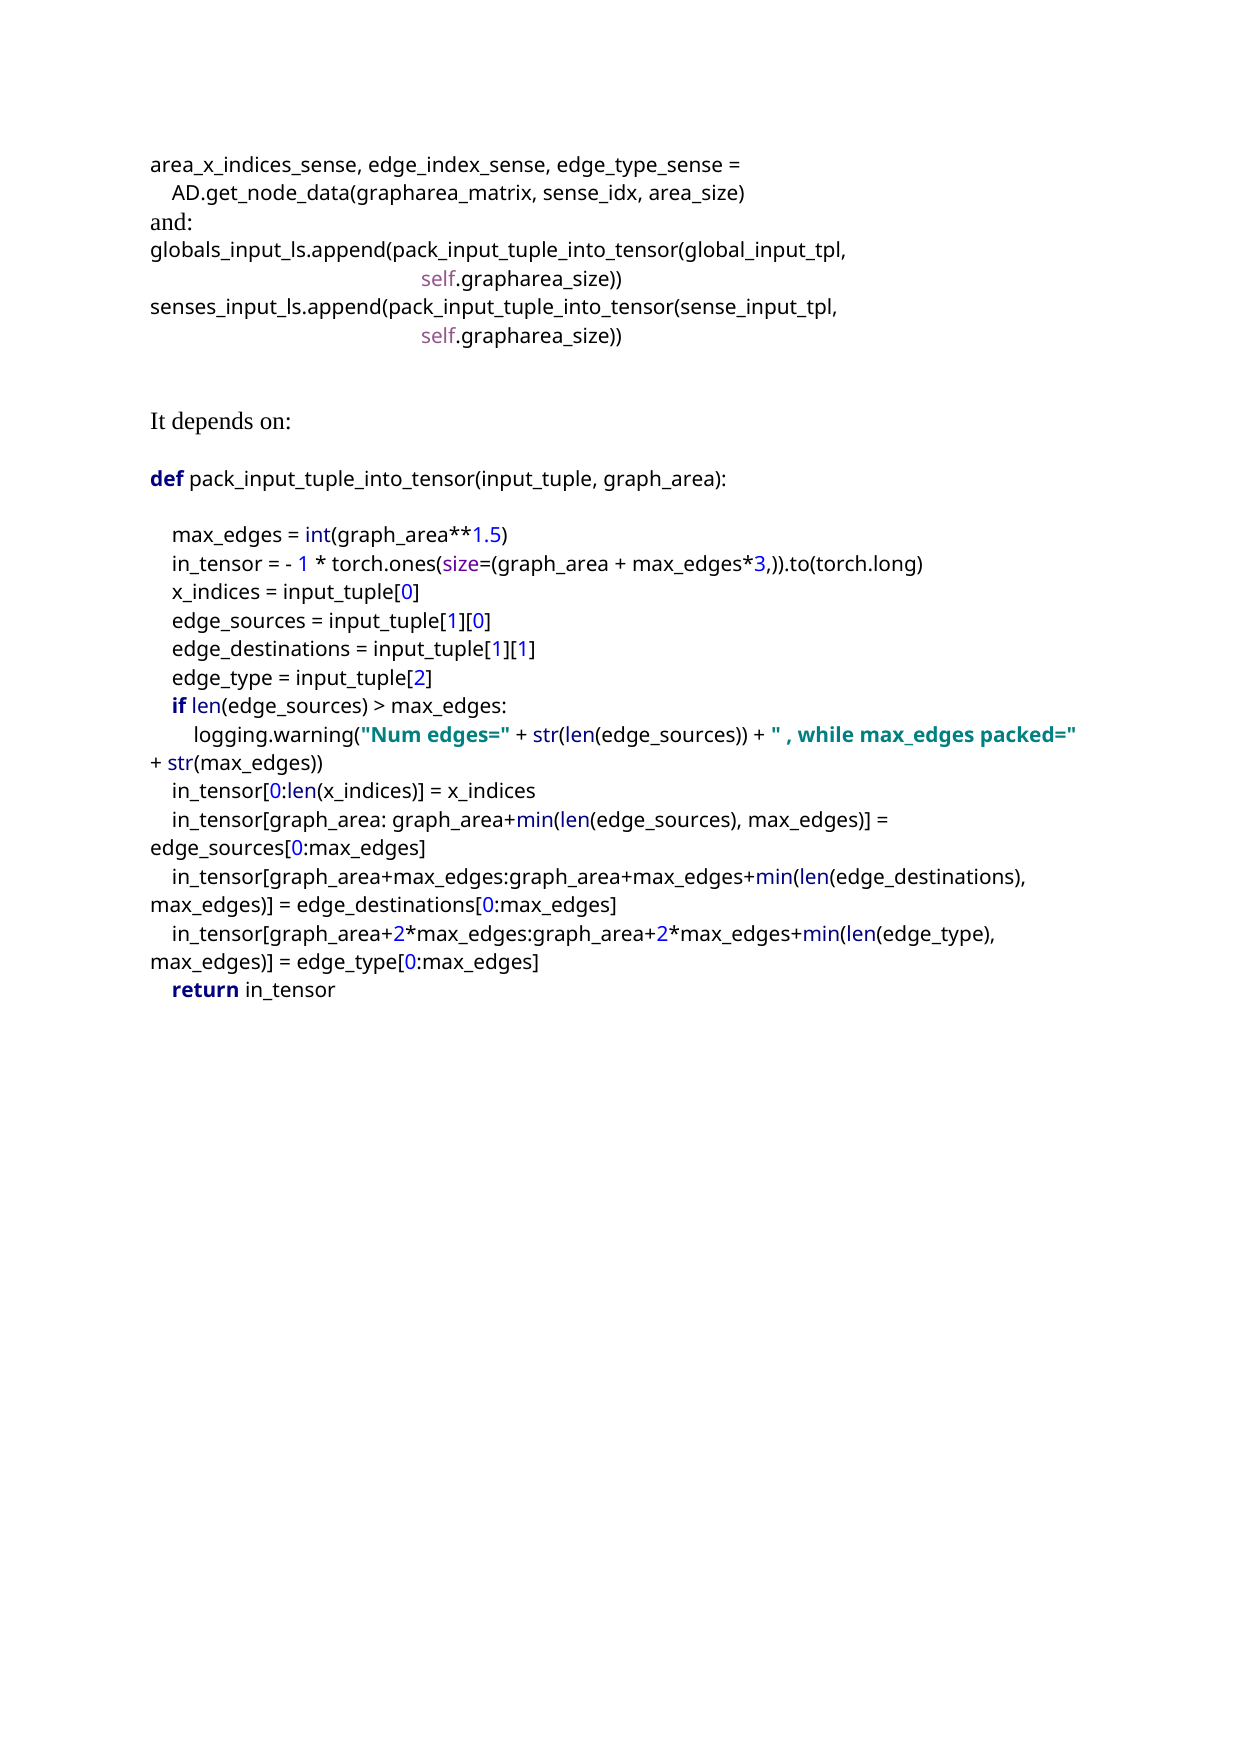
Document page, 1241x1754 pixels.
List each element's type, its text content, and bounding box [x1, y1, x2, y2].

text def pack_input_tuple_into_tensor(input_tuple, graph_area): max_edges = int(graph_area**1.5) in_tensor = - 1 * torch.ones(size=(graph_area + max_edges*3,)).to(torch.long) x_indices = input_tuple[0] edge_sources = input_tuple[1][0] edge_destinations = input_tuple[1][1] edge_type = input_tuple[2] if len(edge_sources) > max_edges: logging.warning("Num edges=" + str(len(edge_sources)) + " , while max_edges packed=" + str(max_edges)) in_tensor[0:len(x_indices)] = x_indices in_tensor[graph_area: graph_area+min(len(edge_sources), max_edges)] = edge_sources[0:max_edges] in_tensor[graph_area+max_edges:graph_area+max_edges+min(len(edge_destinations), max_edges)] = edge_destinations[0:max_edges] in_tensor[graph_area+2*max_edges:graph_area+2*max_edges+min(len(edge_type), max_edges)] = edge_type[0:max_edges] return in_tensor [150, 464, 1090, 1004]
text and: [150, 207, 1090, 236]
text area_x_indices_sense, edge_index_sense, edge_type_sense = AD.get_node_data(grapharea_matrix, sense_idx, area_size) [150, 150, 1090, 207]
text It depends on: [150, 406, 1090, 435]
text globals_input_ls.append(pack_input_tuple_into_tensor(global_input_tpl, self.grapharea_size)) senses_input_ls.append(pack_input_tuple_into_tensor(sense_input_tpl, self.grapharea_size)) [150, 236, 1090, 349]
